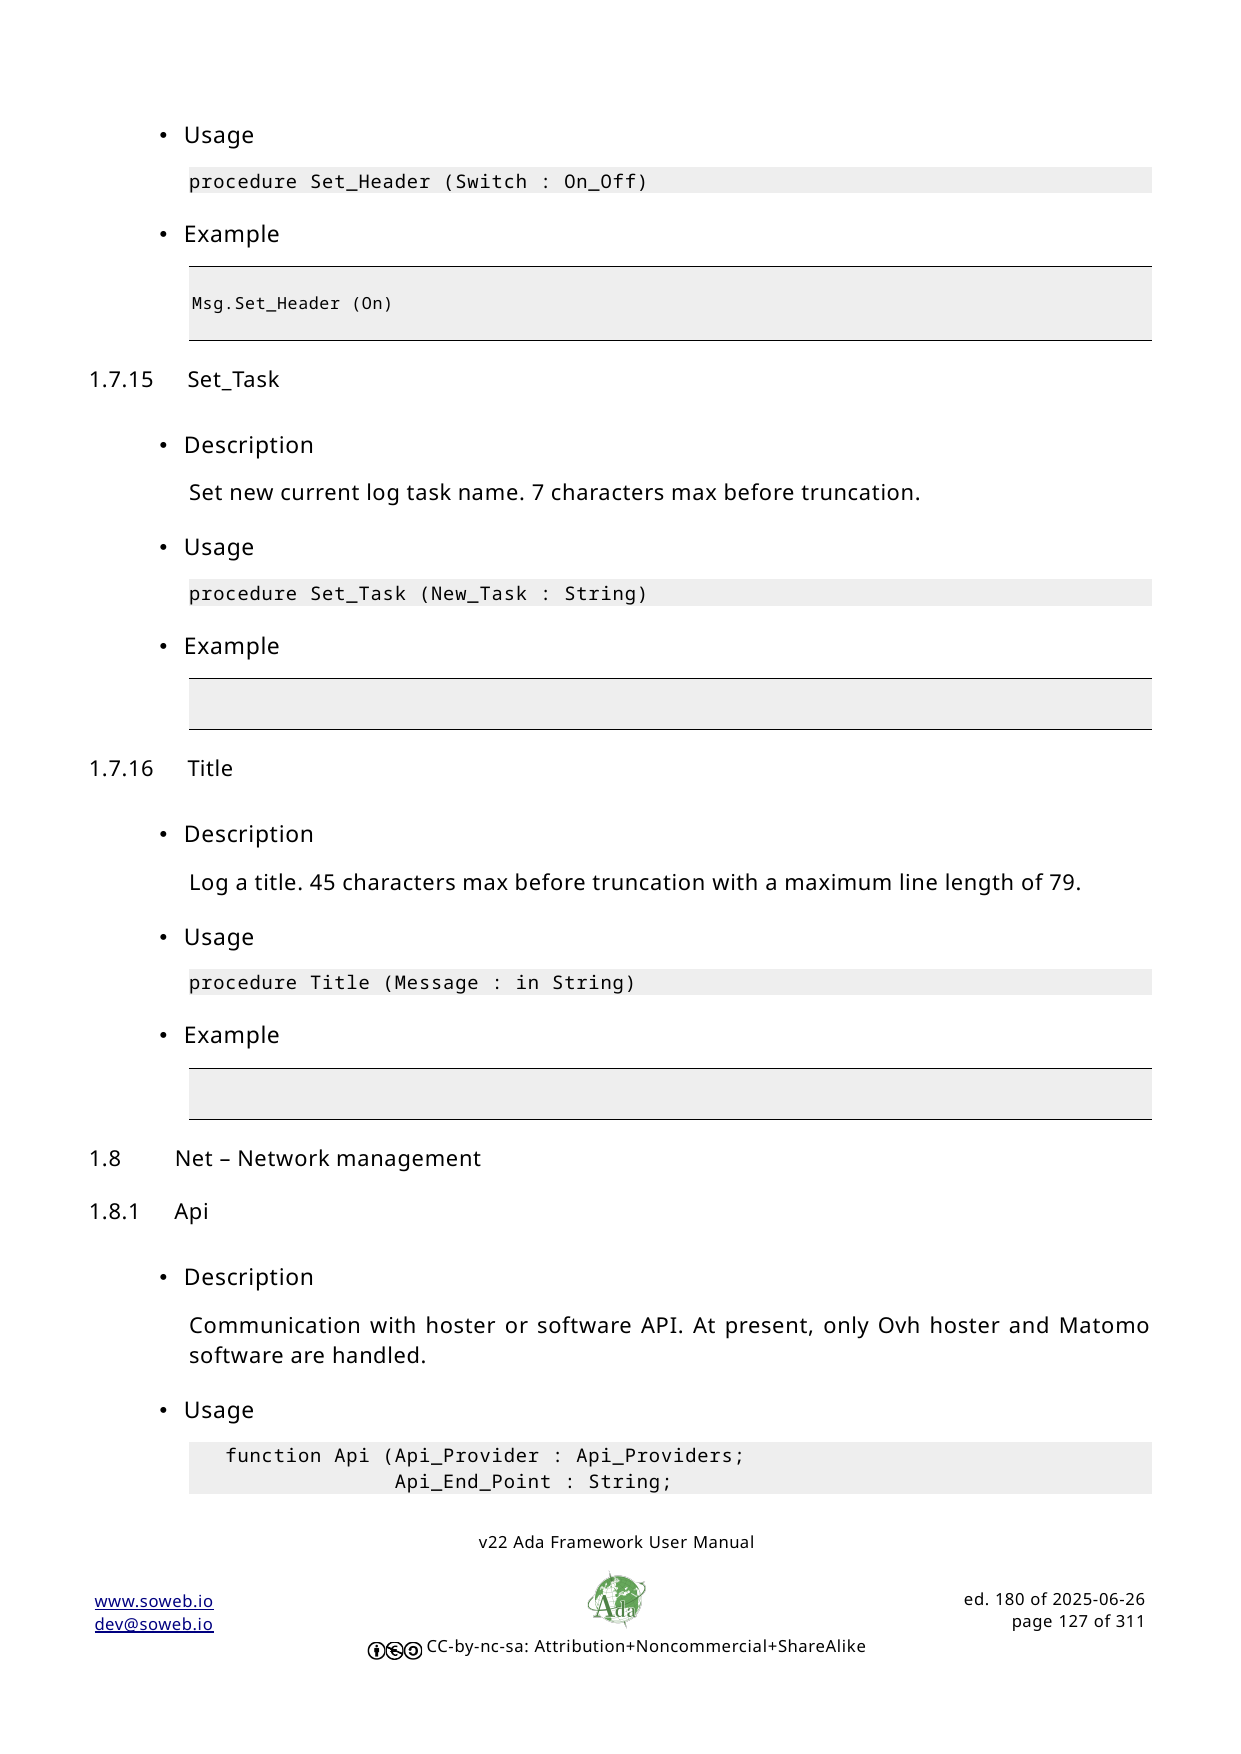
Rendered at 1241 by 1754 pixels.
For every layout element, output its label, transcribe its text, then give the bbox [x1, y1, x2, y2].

list Msg.Set_Header (On) [189, 267, 1152, 311]
text Set new current log task name. 7 characters max before truncation. [189, 477, 1152, 507]
subtitle Description [159, 1261, 1152, 1292]
text Communication with hoster or software API. At present, only Ovh hoster and Matomo software are handled. [189, 1310, 1152, 1370]
subtitle Usage [159, 118, 1152, 150]
picture [367, 1642, 423, 1660]
subtitle Usage [159, 531, 1152, 562]
text procedure Set_Task (New_Task : String) [189, 579, 1152, 606]
text function Api (Api_Provider : Api_Providers; [189, 1442, 1152, 1468]
subtitle Usage [159, 1393, 1152, 1425]
subtitle Title [88, 753, 1152, 794]
subtitle Example [159, 1019, 1152, 1050]
text Log a title. 45 characters max before truncation with a maximum line length of 79. [189, 867, 1152, 897]
subtitle Example [159, 629, 1152, 661]
subtitle Description [159, 428, 1152, 459]
subtitle Example [159, 217, 1152, 248]
text procedure Title (Message : in String) [189, 969, 1152, 995]
subtitle Set_Task [88, 363, 1152, 404]
subtitle Net – Network management [88, 1142, 1152, 1172]
subtitle Api [88, 1196, 1152, 1237]
text procedure Set_Header (Switch : On_Off) [189, 167, 1152, 193]
picture [587, 1570, 646, 1629]
text Api_End_Point : String; [189, 1468, 1152, 1494]
subtitle Description [159, 818, 1152, 849]
subtitle Usage [159, 920, 1152, 951]
